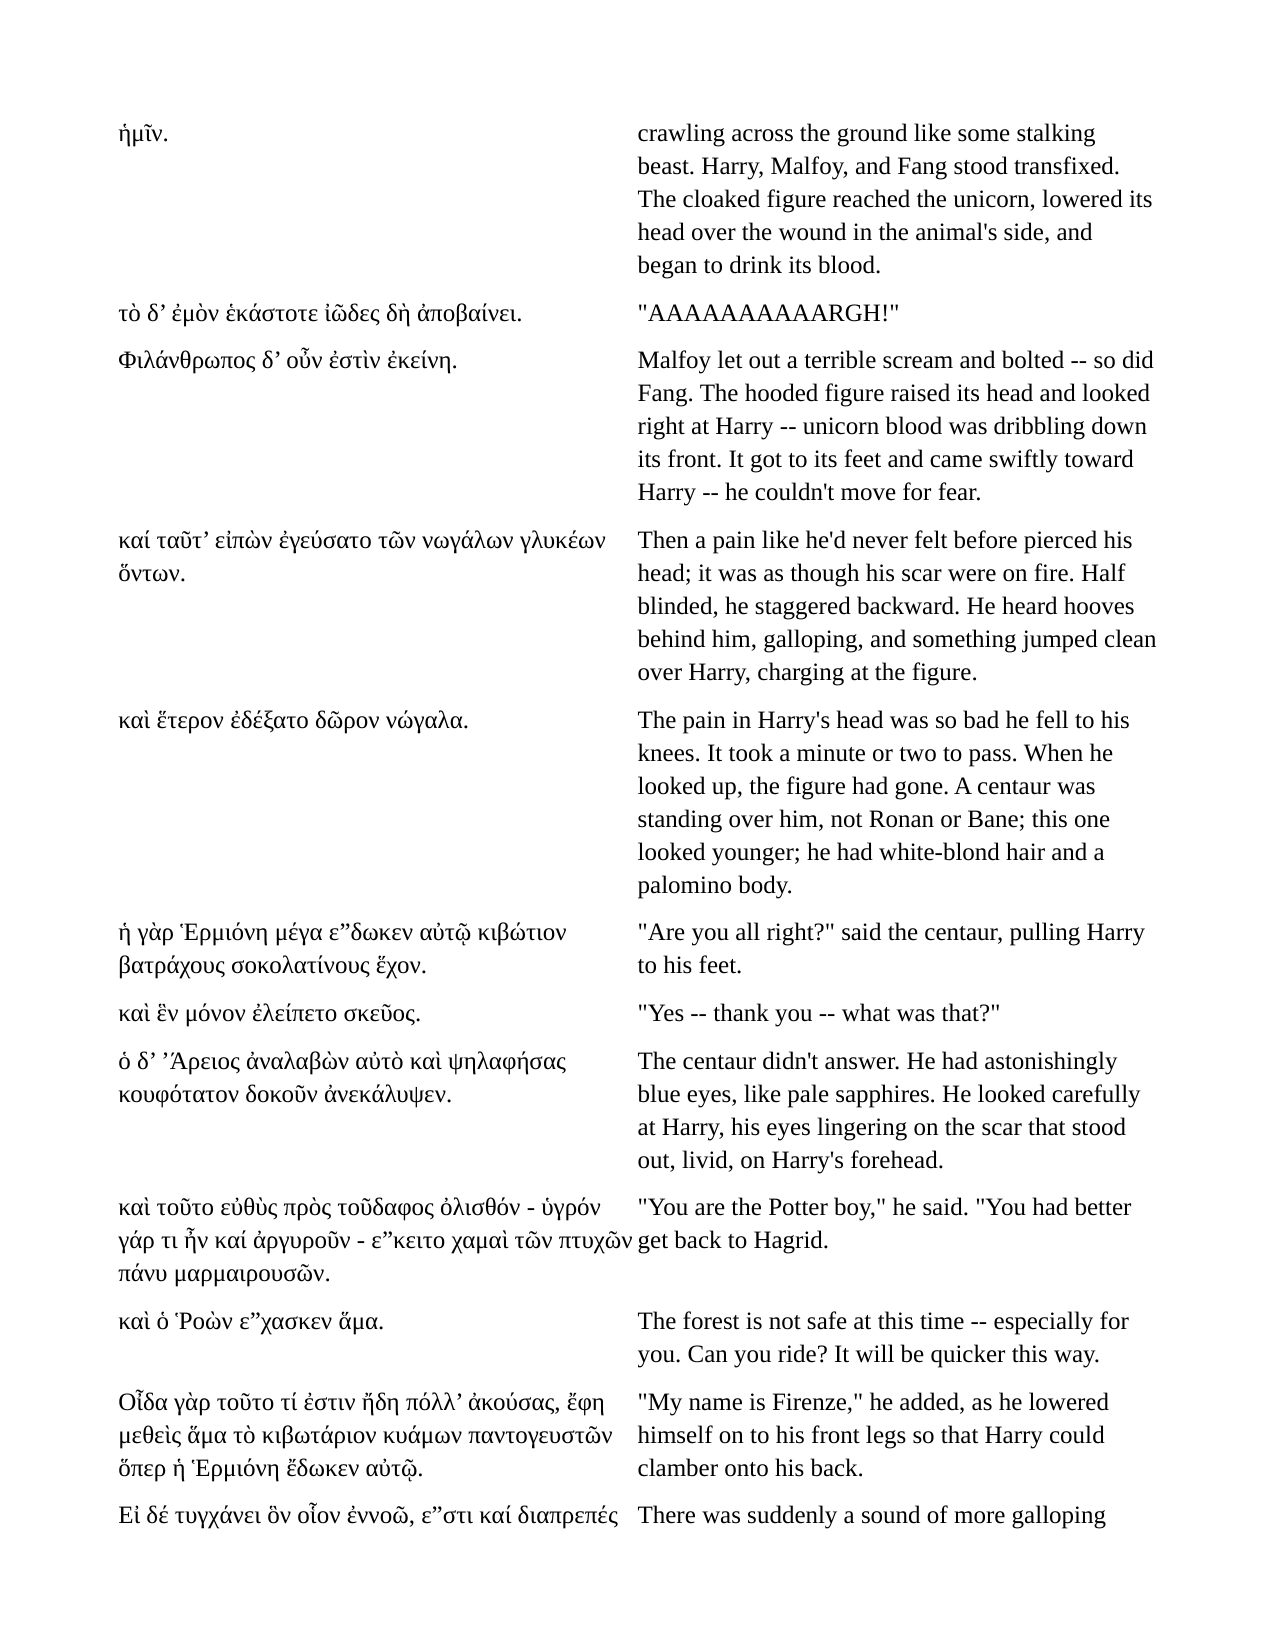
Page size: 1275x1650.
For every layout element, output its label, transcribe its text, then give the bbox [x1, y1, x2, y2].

table_cell The pain in Harry's head was so bad he fell to his knees. It took a minute or two to pass. When he looked up, the figure had gone. A centaur was standing over him, not Ronan or Bane; this one looked younger; he had white-blond hair and a palomino body. [638, 705, 1157, 917]
table_cell Οἶδα γὰρ τοῦτο τί ἐστιν ἤδη πόλλ’ ἀκούσας, ἔφη μεθεὶς ἅμα τὸ κιβωτάριον κυάμων παντογευστῶν ὅπερ ἡ Ἑρμιόνη ἔδωκεν αὐτῷ. [118, 1387, 637, 1500]
table_cell The forest is not safe at this time -- especially for you. Can you ride? It will be quicker this way. [638, 1306, 1157, 1387]
table_cell καὶ ὁ Ῥοὼν ε”χασκεν ἅμα. [118, 1306, 637, 1387]
table_cell Εἰ δέ τυγχάνει ὃν οἷον ἐννοῶ, ε”στι καί διαπρεπές [118, 1500, 637, 1529]
table_cell "My name is Firenze," he added, as he lowered himself on to his front legs so that Harry could clamber onto his back. [638, 1387, 1157, 1500]
table_cell The centaur didn't answer. He had astonishingly blue eyes, like pale sapphires. He looked carefully at Harry, his eyes lingering on the scar that stood out, livid, on Harry's forehead. [638, 1046, 1157, 1192]
table_cell ἡμῖν. [118, 118, 637, 298]
table_cell ὁ δ’ ’Άρειος ἀναλαβὼν αὐτὸ καὶ ψηλαφήσας κουφότατον δοκοῦν ἀνεκάλυψεν. [118, 1046, 637, 1192]
table_cell "You are the Potter boy," he said. "You had better get back to Hagrid. [638, 1193, 1157, 1306]
table_cell Φιλάνθρωπος δ’ οὖν ἐστὶν ἐκείνη. [118, 345, 637, 525]
table_cell τὸ δ’ ἐμὸν ἑκάστοτε ἰῶδες δὴ ἀποβαίνει. [118, 298, 637, 345]
table_cell There was suddenly a sound of more galloping [638, 1500, 1157, 1529]
table_cell καί ταῦτ’ εἰπὼν ἐγεύσατο τῶν νωγάλων γλυκέων ὅντων. [118, 525, 637, 705]
table_cell Malfoy let out a terrible scream and bolted -- so did Fang. The hooded figure raised its head and looked right at Harry -- unicorn blood was dribbling down its front. It got to its feet and came swiftly toward Harry -- he couldn't move for fear. [638, 345, 1157, 525]
table_cell ἡ γὰρ Ἑρμιόνη μέγα ε”δωκεν αὐτῷ κιβώτιον βατράχους σοκολατίνους ἕχον. [118, 918, 637, 998]
table_cell "Are you all right?" said the centaur, pulling Harry to his feet. [638, 918, 1157, 998]
table_cell Then a pain like he'd never felt before pierced his head; it was as though his scar were on fire. Half blinded, he staggered backward. He heard hooves behind him, galloping, and something jumped clean over Harry, charging at the figure. [638, 525, 1157, 705]
table_cell καὶ ἕτερον ἐδέξατο δῶρον νώγαλα. [118, 705, 637, 917]
table_cell crawling across the ground like some stalking beast. Harry, Malfoy, and Fang stood transfixed. The cloaked figure reached the unicorn, lowered its head over the wound in the animal's side, and began to drink its blood. [638, 118, 1157, 298]
table_cell καὶ τοῦτο εὐθὺς πρὸς τοῦδαφος ὀλισθόν - ὑγρόν γάρ τι ἦν καί ἀργυροῦν - ε”κειτο χαμαὶ τῶν πτυχῶν πάνυ μαρμαιρουσῶν. [118, 1193, 637, 1306]
table_cell καὶ ἓν μόνον ἐλείπετο σκεῦος. [118, 998, 637, 1046]
table_cell "Yes -- thank you -- what was that?" [638, 998, 1157, 1046]
table_cell "AAAAAAAAAARGH!" [638, 298, 1157, 345]
